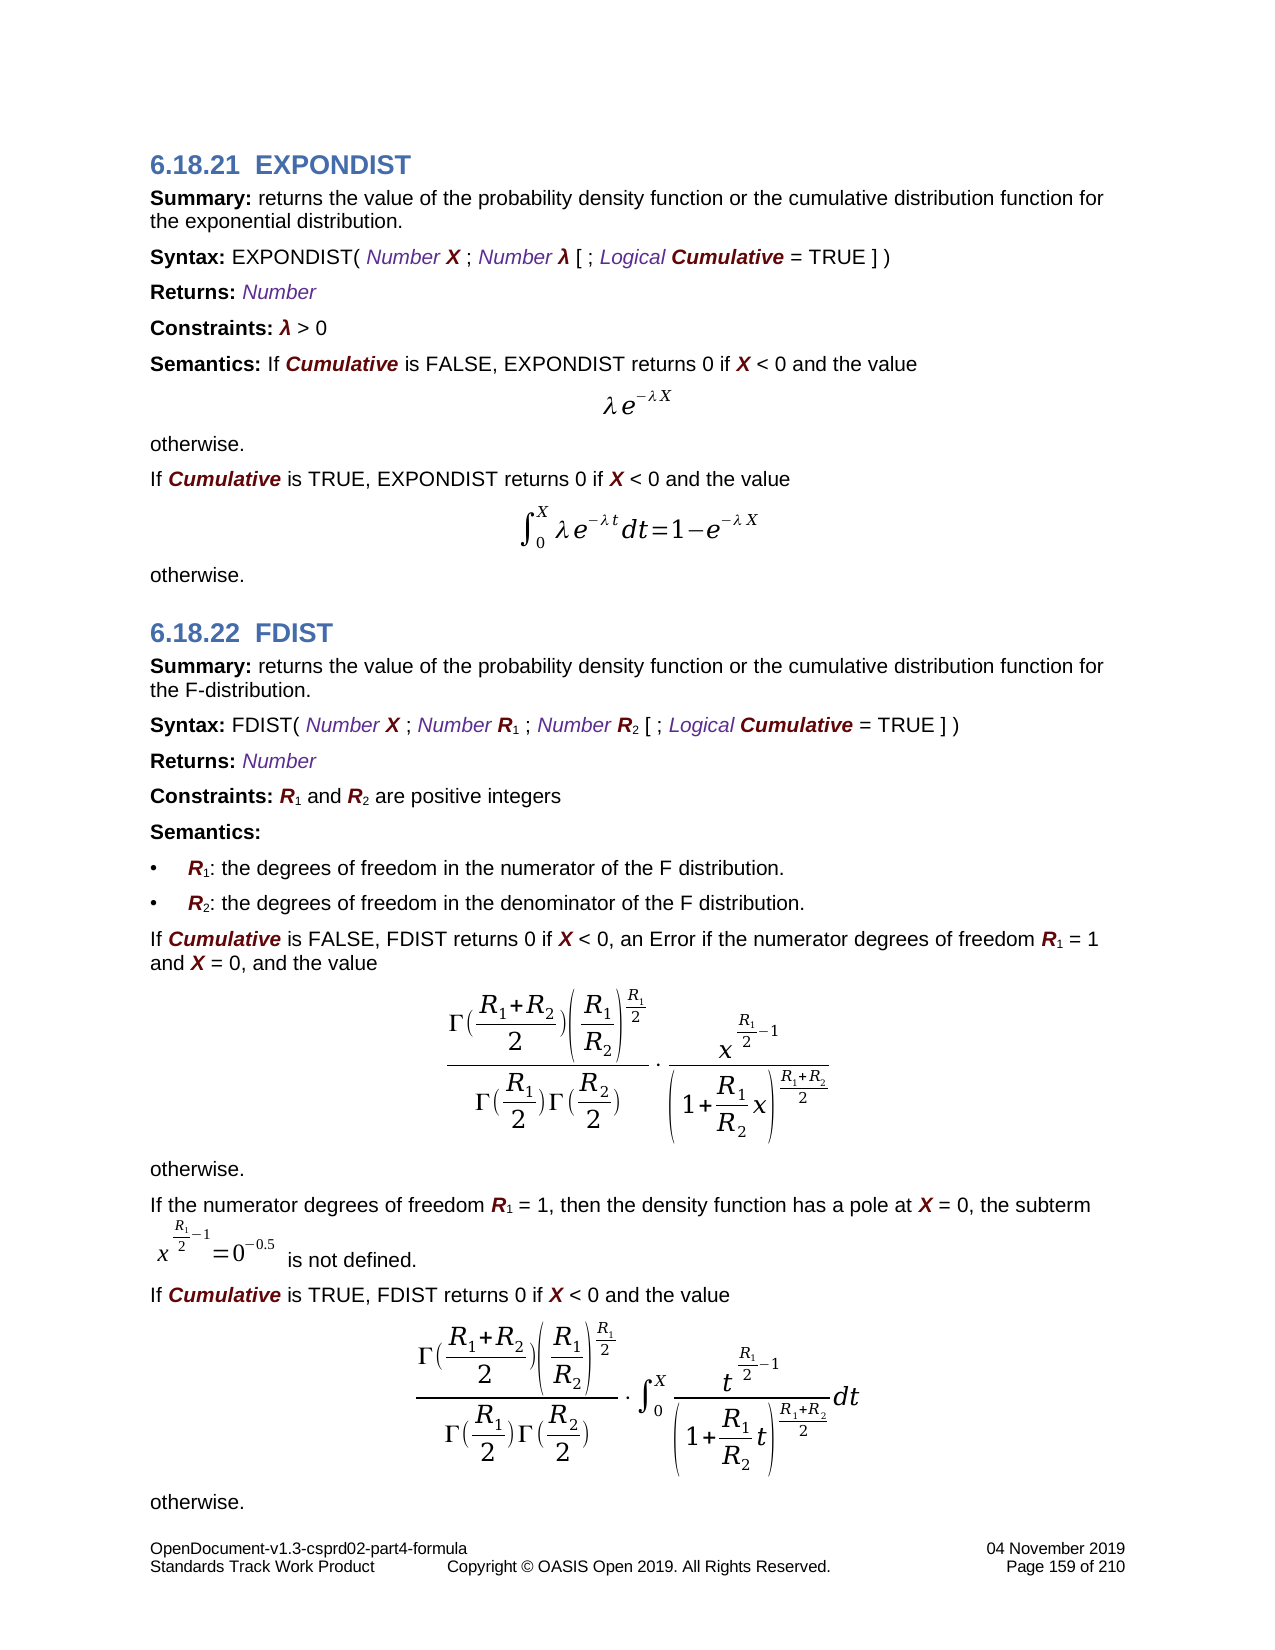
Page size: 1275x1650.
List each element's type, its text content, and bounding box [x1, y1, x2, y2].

subtitle EXPONDIST [150, 150, 1125, 180]
text Semantics: [150, 821, 1125, 844]
list R1: the degrees of freedom in the numerator of the F distribution. [150, 856, 1125, 880]
text If Cumulative is TRUE, EXPONDIST returns 0 if X < 0 and the value [150, 468, 1125, 491]
text If the numerator degrees of freedom R1 = 1, then the density function has a pole at X = 0, the subterm is not defined. [150, 1193, 1125, 1272]
text otherwise. [150, 564, 1125, 587]
text Syntax: FDIST( Number X ; Number R1 ; Number R2 [ ; Logical Cumulative = TRUE ] ) [150, 714, 1125, 737]
text otherwise. [150, 1490, 1125, 1514]
text Semantics: If Cumulative is FALSE, EXPONDIST returns 0 if X < 0 and the value [150, 352, 1125, 376]
text Summary: returns the value of the probability density function or the cumulative distribution function for the exponential distribution. [150, 186, 1125, 233]
text If Cumulative is FALSE, FDIST returns 0 if X < 0, an Error if the numerator degrees of freedom R1 = 1 and X = 0, and the value [150, 927, 1125, 974]
text Syntax: EXPONDIST( Number X ; Number λ [ ; Logical Cumulative = TRUE ] ) [150, 245, 1125, 269]
text Returns: Number [150, 749, 1125, 773]
text Returns: Number [150, 281, 1125, 304]
text Constraints: R1 and R2 are positive integers [150, 785, 1125, 808]
subtitle FDIST [150, 618, 1125, 648]
text otherwise. [150, 1157, 1125, 1181]
list R2: the degrees of freedom in the denominator of the F distribution. [150, 892, 1125, 915]
text If Cumulative is TRUE, FDIST returns 0 if X < 0 and the value [150, 1284, 1125, 1307]
text Summary: returns the value of the probability density function or the cumulative distribution function for the F-distribution. [150, 654, 1125, 702]
text Constraints: λ > 0 [150, 316, 1125, 340]
text otherwise. [150, 432, 1125, 456]
